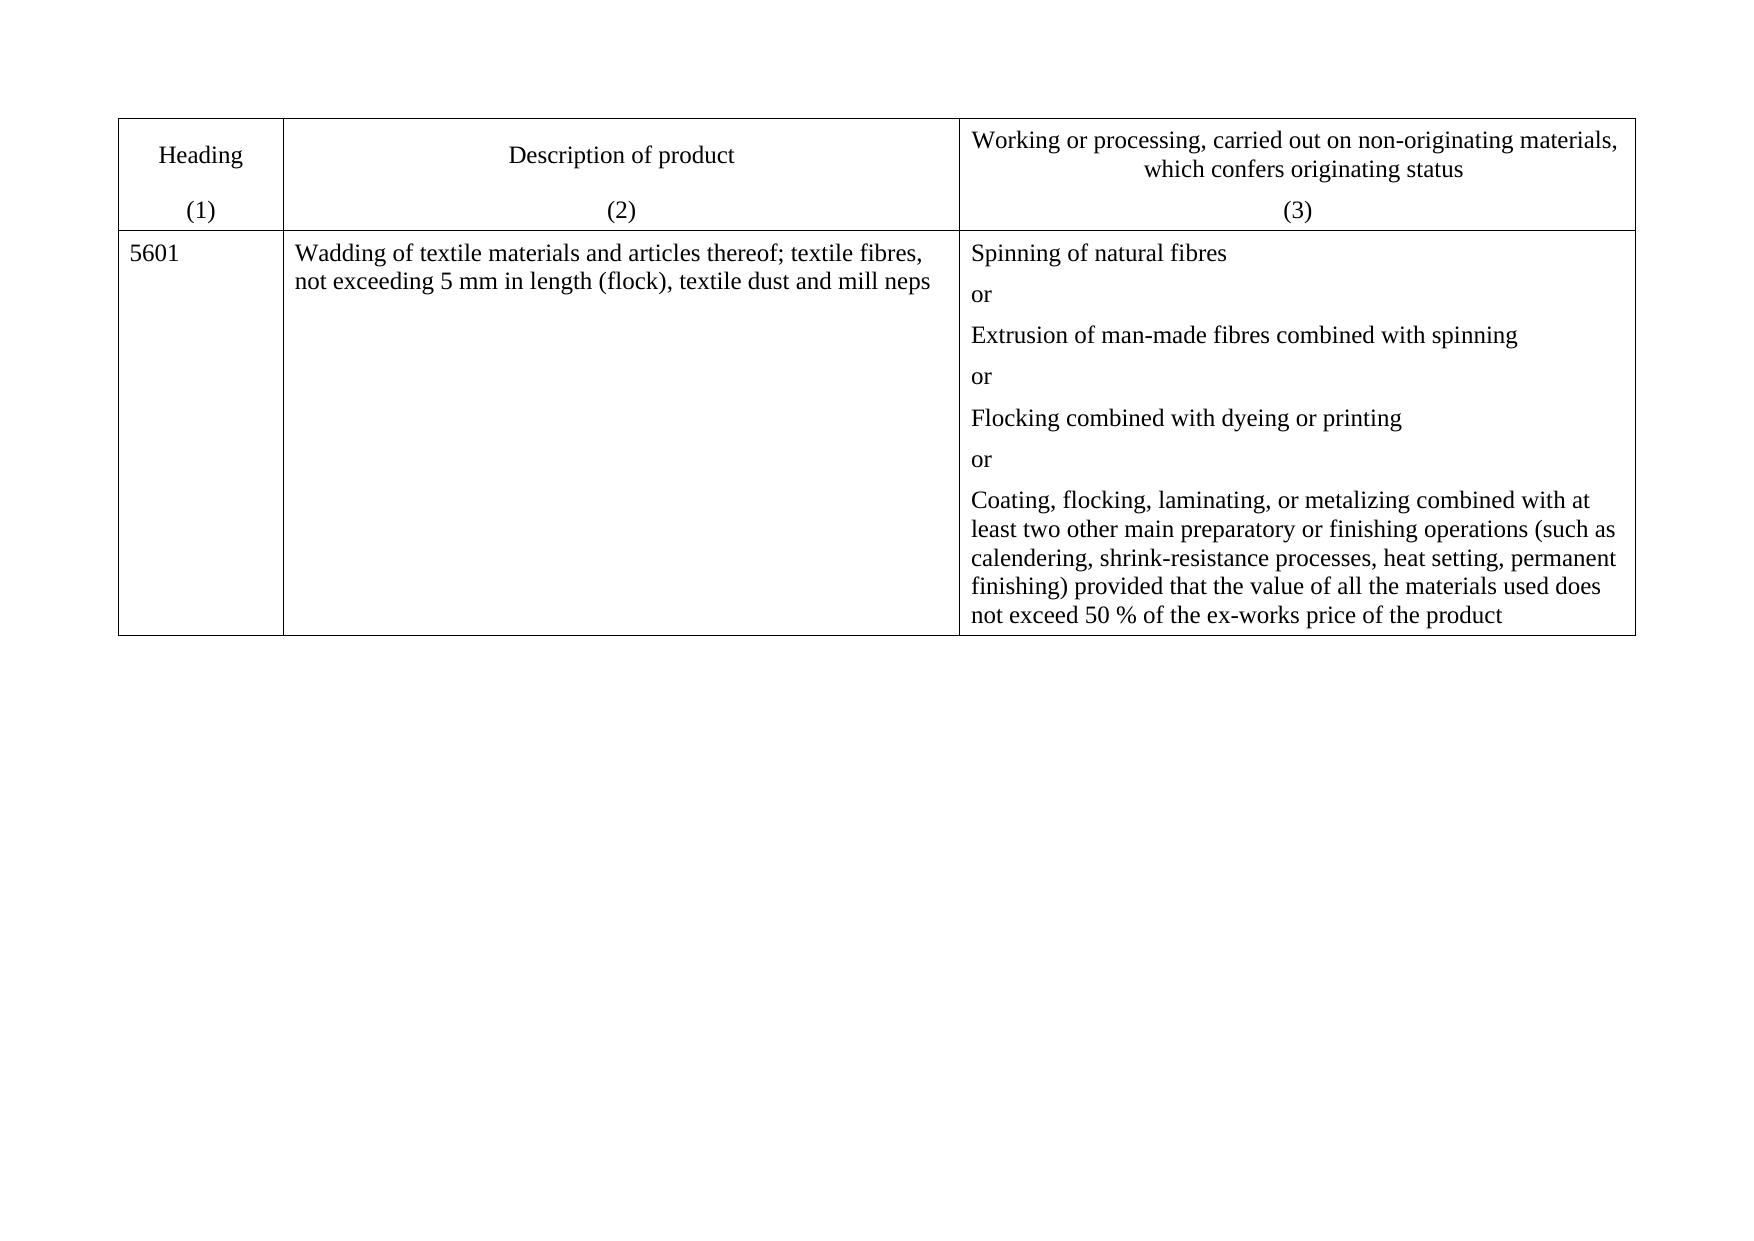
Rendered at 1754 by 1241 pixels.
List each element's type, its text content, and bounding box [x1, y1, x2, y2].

table_cell (2) [284, 189, 959, 230]
table_cell 5601 [119, 231, 283, 635]
table_cell Spinning of natural fibres or Extrusion of man-made fibres combined with spinning or Flocking combined with dyeing or printing or Coating, flocking, laminating, or metalizing combined with at least two other main preparatory or finishing operations (such as calendering, shrink-resistance processes, heat setting, permanent finishing) provided that the value of all the materials used does not exceed 50 % of the ex-works price of the product [960, 231, 1635, 635]
table_header Description of product [284, 119, 959, 189]
table_header Heading [119, 119, 283, 189]
table_cell (1) [119, 189, 283, 230]
table_cell (3) [960, 189, 1635, 230]
table_cell Wadding of textile materials and articles thereof; textile fibres, not exceeding 5 mm in length (flock), textile dust and mill neps [284, 231, 959, 635]
table_header Working or processing, carried out on non‑originating materials, which confers originating status [960, 119, 1635, 189]
